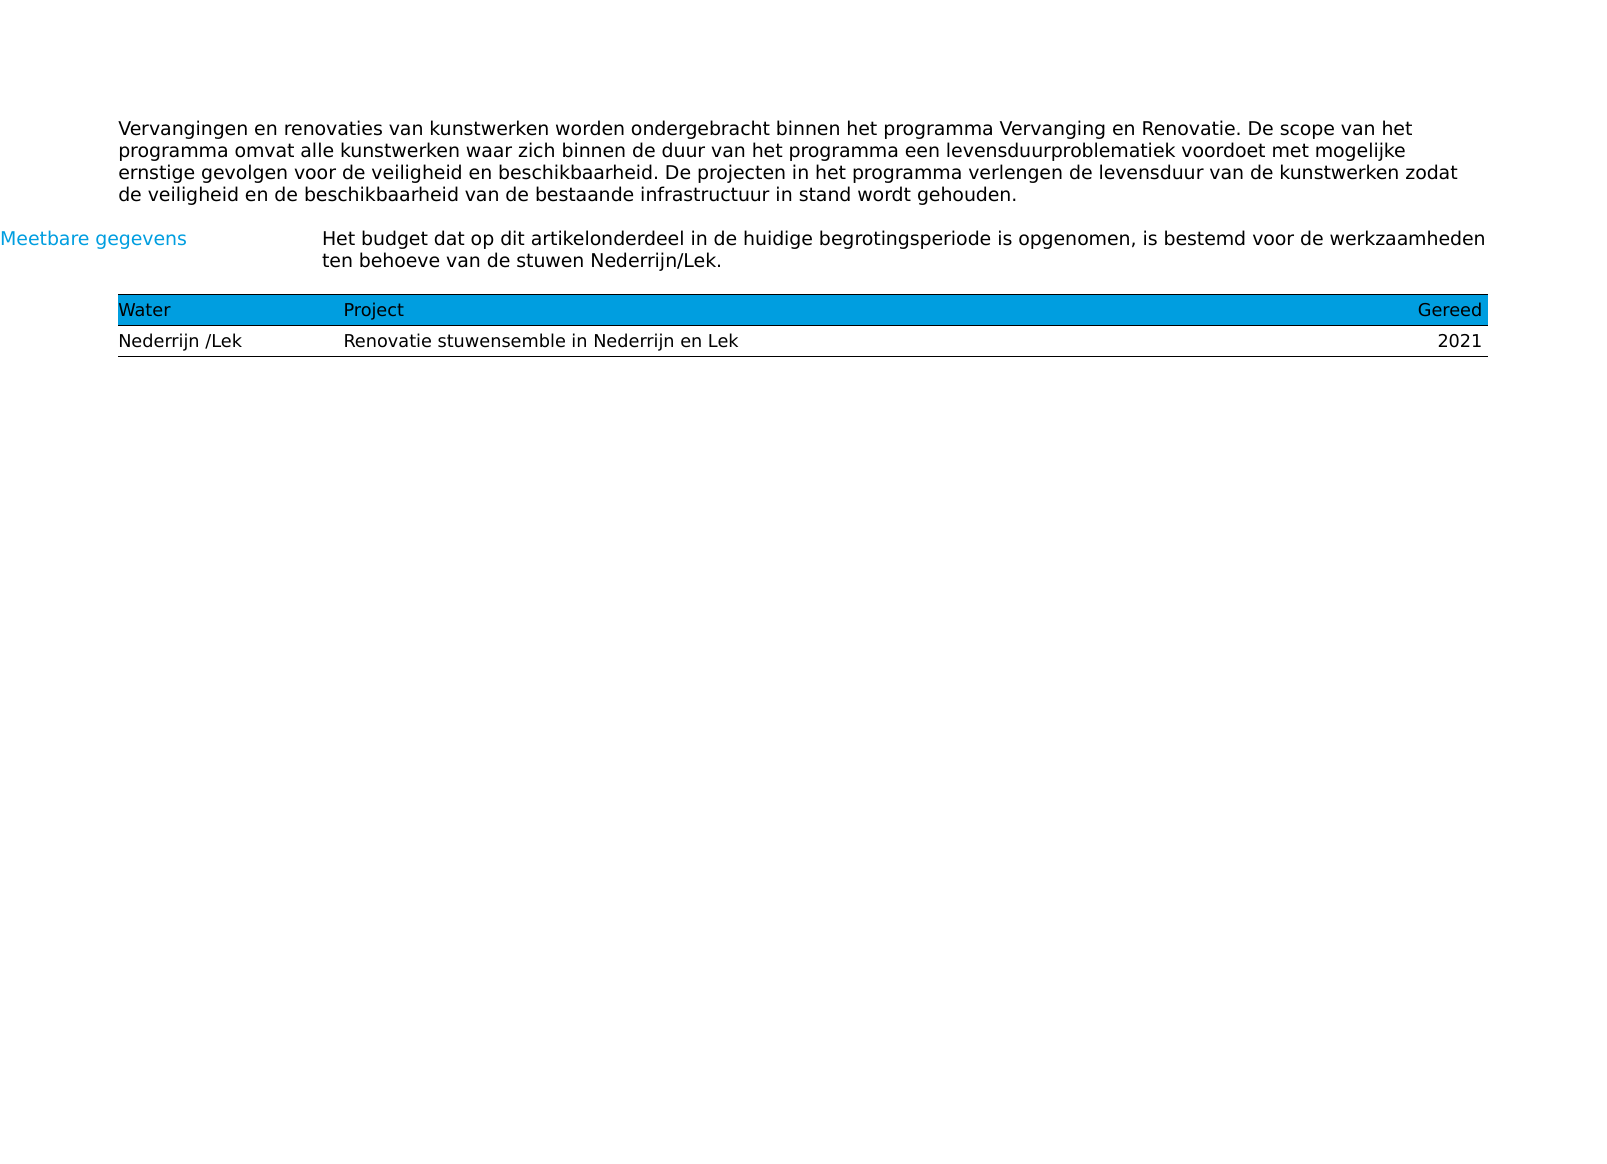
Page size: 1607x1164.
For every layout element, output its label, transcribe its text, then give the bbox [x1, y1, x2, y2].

table_cell Renovatie stuwensemble in Nederrijn en Lek [337, 326, 1269, 356]
table_header Water [118, 295, 337, 325]
table_cell Nederrijn /Lek [118, 326, 337, 356]
text Het budget dat op dit artikelonderdeel in de huidige begrotingsperiode is opgenomen, is bestemd voor de werkzaamheden ten behoeve van de stuwen Nederrijn/Lek. [0, 228, 1488, 272]
table_header Gereed [1269, 295, 1488, 325]
text Vervangingen en renovaties van kunstwerken worden ondergebracht binnen het programma Vervanging en Renovatie. De scope van het programma omvat alle kunstwerken waar zich binnen de duur van het programma een levensduurproblematiek voordoet met mogelijke ernstige gevolgen voor de veiligheid en beschikbaarheid. De projecten in het programma verlengen de levensduur van de kunstwerken zodat de veiligheid en de beschikbaarheid van de bestaande infrastructuur in stand wordt gehouden. [118, 118, 1488, 206]
table_header Project [337, 295, 1269, 325]
text Meetbare gegevens [0, 228, 322, 250]
table_cell 2021 [1269, 326, 1488, 356]
